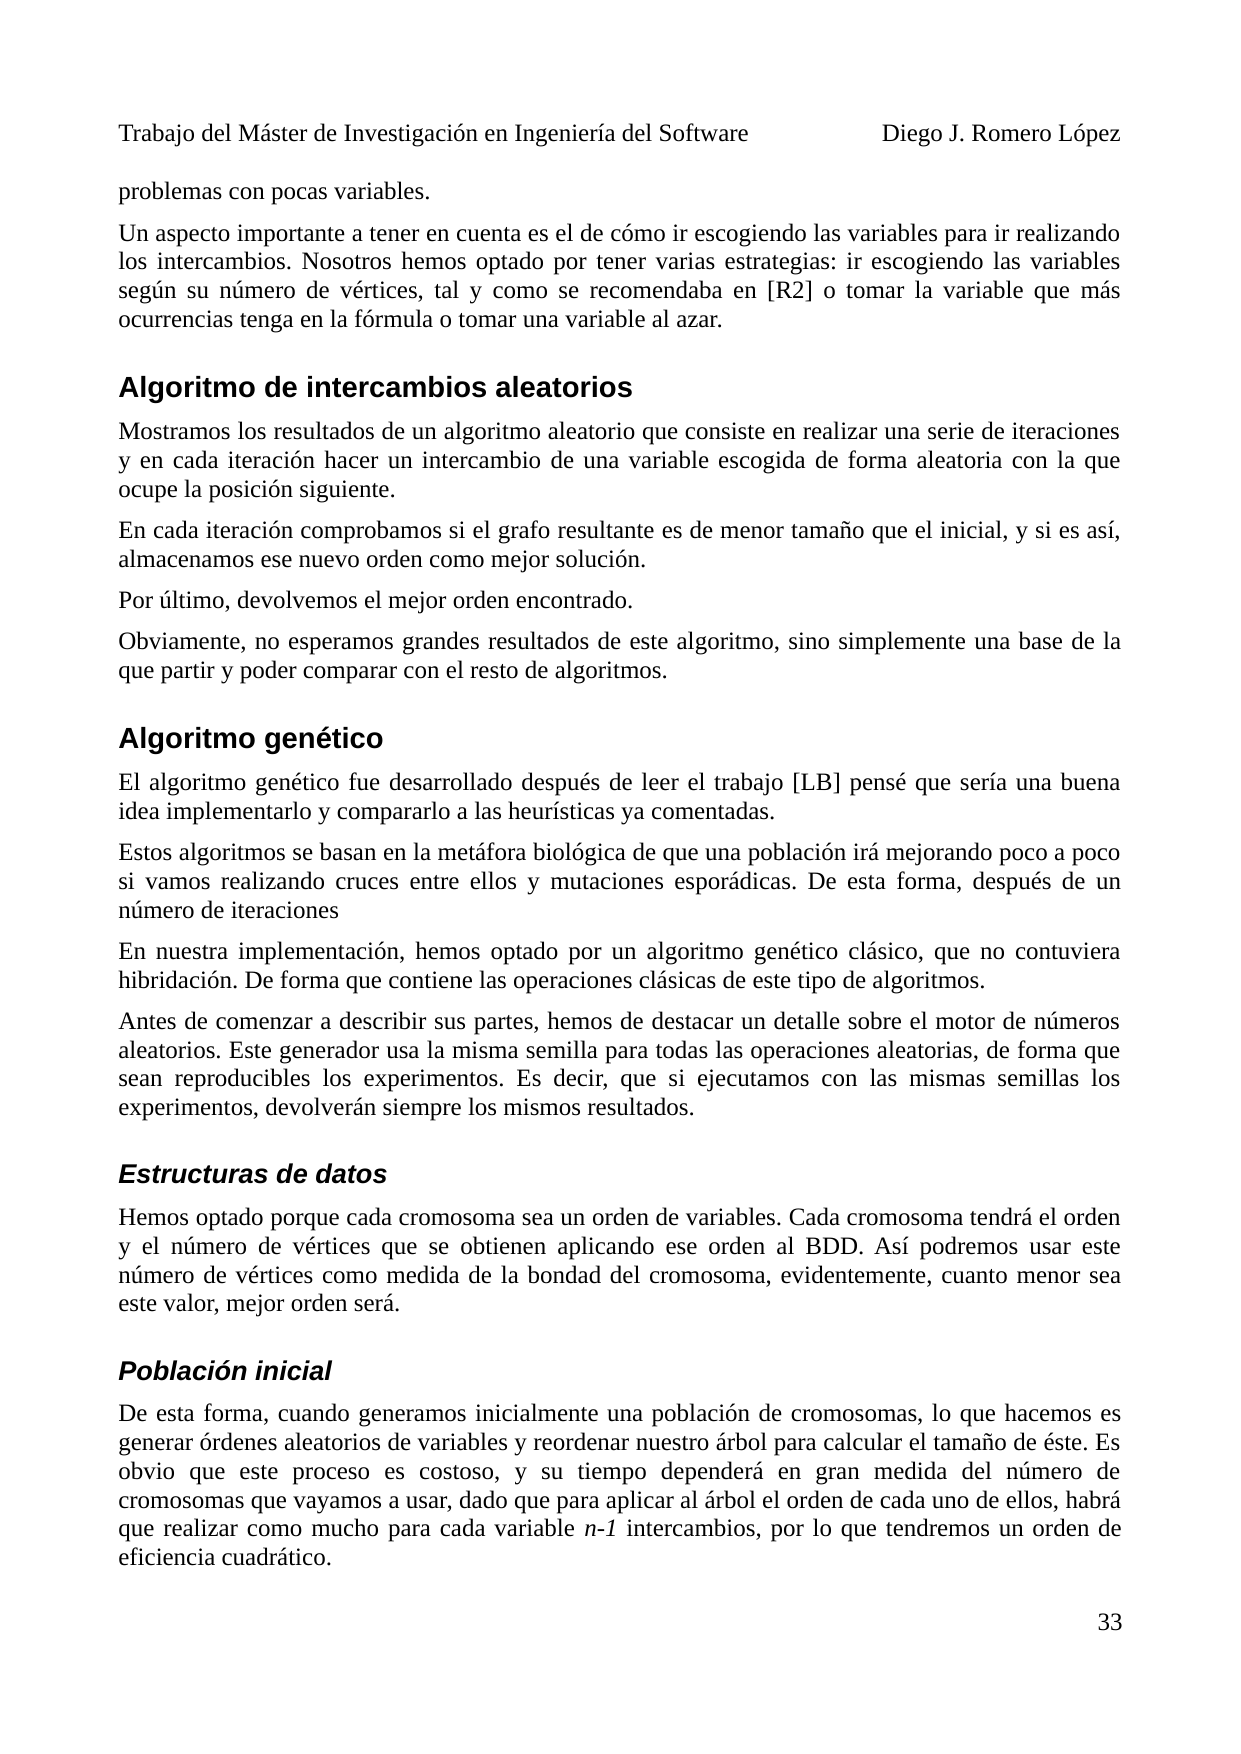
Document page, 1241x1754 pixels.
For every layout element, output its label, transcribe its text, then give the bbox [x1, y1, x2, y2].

text Obviamente, no esperamos grandes resultados de este algoritmo, sino simplemente una base de la que partir y poder comparar con el resto de algoritmos. [118, 626, 1122, 684]
text De esta forma, cuando generamos inicialmente una población de cromosomas, lo que hacemos es generar órdenes aleatorios de variables y reordenar nuestro árbol para calcular el tamaño de éste. Es obvio que este proceso es costoso, y su tiempo dependerá en gran medida del número de cromosomas que vayamos a usar, dado que para aplicar al árbol el orden de cada uno de ellos, habrá que realizar como mucho para cada variable n-1 intercambios, por lo que tendremos un orden de eficiencia cuadrático. [118, 1398, 1122, 1571]
text Mostramos los resultados de un algoritmo aleatorio que consiste en realizar una serie de iteraciones y en cada iteración hacer un intercambio de una variable escogida de forma aleatoria con la que ocupe la posición siguiente. [118, 416, 1122, 502]
subtitle Estructuras de datos [118, 1158, 1122, 1190]
subtitle Algoritmo genético [118, 721, 1122, 755]
text El algoritmo genético fue desarrollado después de leer el trabajo [LB] pensé que sería una buena idea implementarlo y compararlo a las heurísticas ya comentadas. [118, 767, 1122, 825]
text Un aspecto importante a tener en cuenta es el de cómo ir escogiendo las variables para ir realizando los intercambios. Nosotros hemos optado por tener varias estrategias: ir escogiendo las variables según su número de vértices, tal y como se recomendaba en [R2] o tomar la variable que más ocurrencias tenga en la fórmula o tomar una variable al azar. [118, 218, 1122, 333]
text problemas con pocas variables. [118, 176, 1122, 205]
text Hemos optado porque cada cromosoma sea un orden de variables. Cada cromosoma tendrá el orden y el número de vértices que se obtienen aplicando ese orden al BDD. Así podremos usar este número de vértices como medida de la bondad del cromosoma, evidentemente, cuanto menor sea este valor, mejor orden será. [118, 1202, 1122, 1317]
text En nuestra implementación, hemos optado por un algoritmo genético clásico, que no contuviera hibridación. De forma que contiene las operaciones clásicas de este tipo de algoritmos. [118, 936, 1122, 993]
subtitle Población inicial [118, 1355, 1122, 1386]
text Antes de comenzar a describir sus partes, hemos de destacar un detalle sobre el motor de números aleatorios. Este generador usa la misma semilla para todas las operaciones aleatorias, de forma que sean reproducibles los experimentos. Es decir, que si ejecutamos con las mismas semillas los experimentos, devolverán siempre los mismos resultados. [118, 1006, 1122, 1121]
text Estos algoritmos se basan en la metáfora biológica de que una población irá mejorando poco a poco si vamos realizando cruces entre ellos y mutaciones esporádicas. De esta forma, después de un número de iteraciones [118, 837, 1122, 923]
text En cada iteración comprobamos si el grafo resultante es de menor tamaño que el inicial, y si es así, almacenamos ese nuevo orden como mejor solución. [118, 515, 1122, 572]
subtitle Algoritmo de intercambios aleatorios [118, 370, 1122, 404]
text Por último, devolvemos el mejor orden encontrado. [118, 585, 1122, 614]
